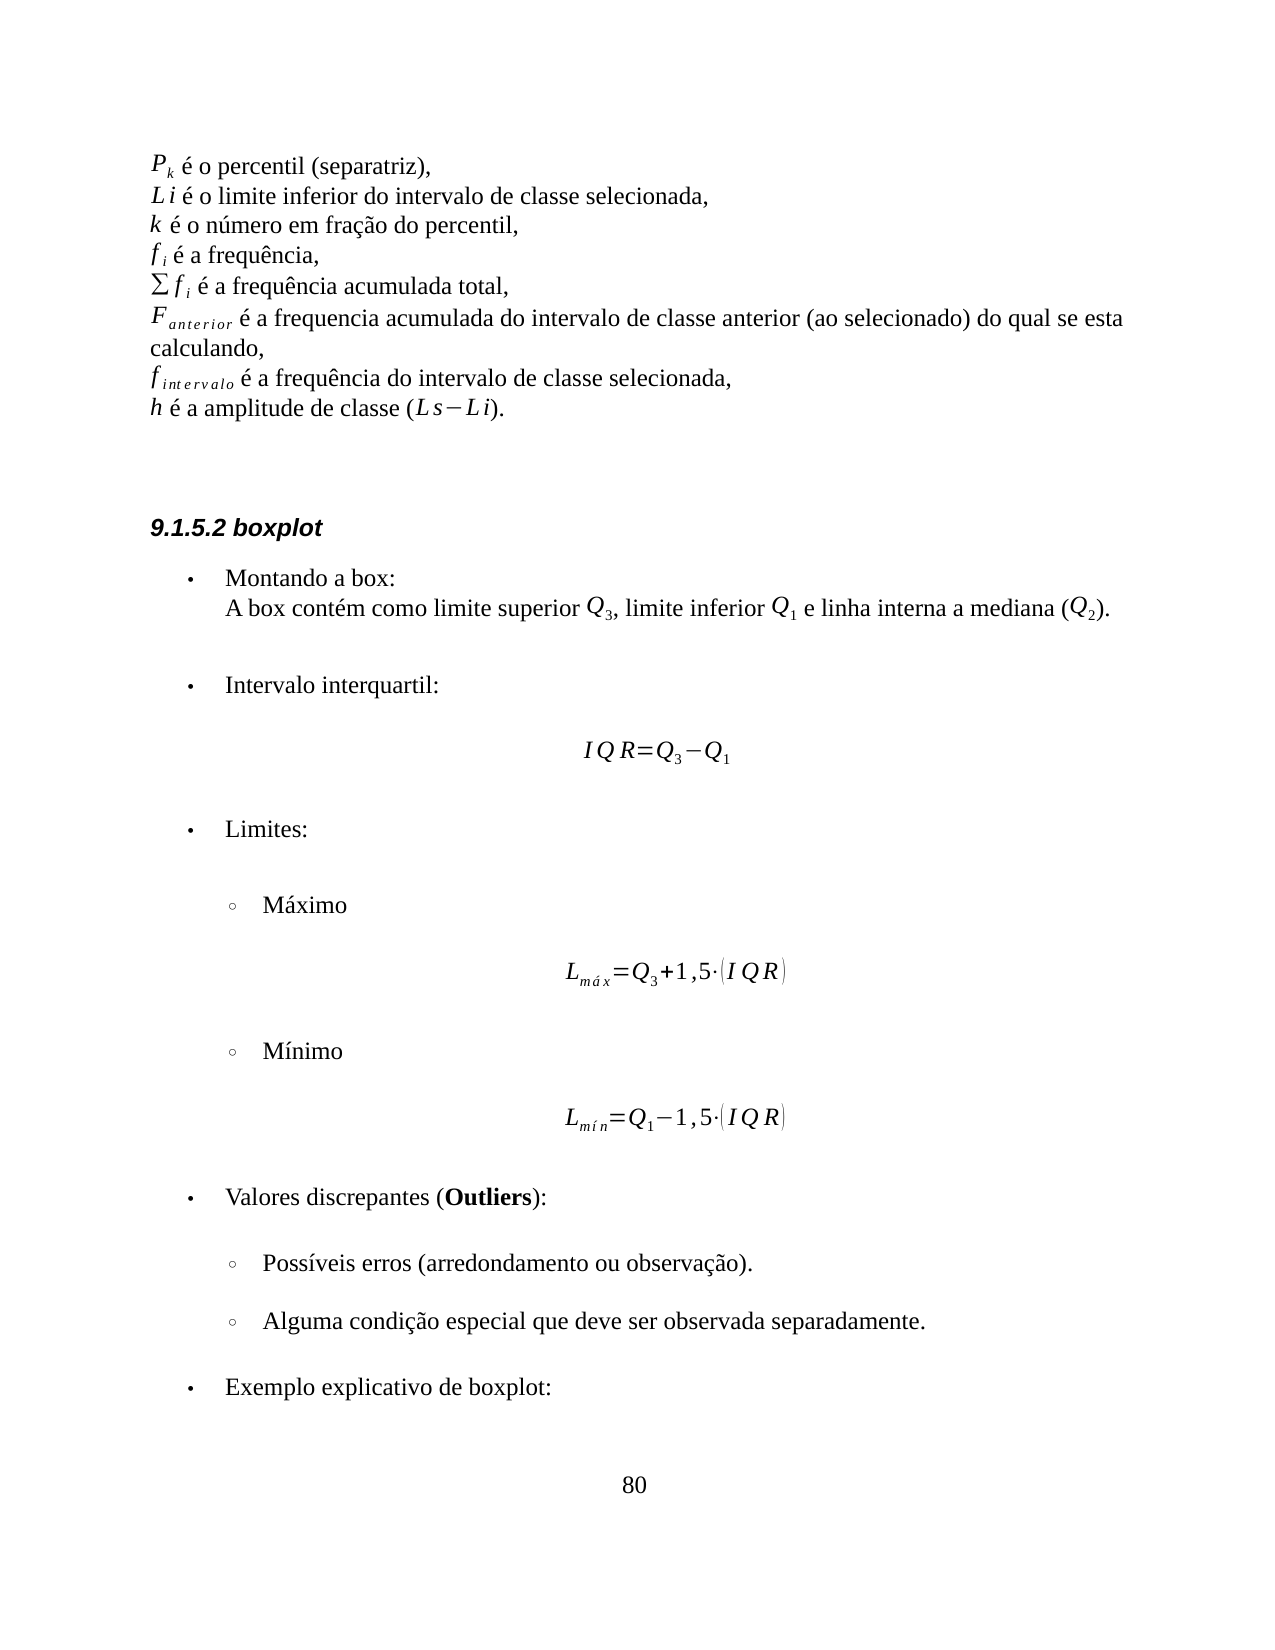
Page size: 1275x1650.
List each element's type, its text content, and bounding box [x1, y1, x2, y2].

list Limites: [187, 814, 1125, 872]
list Intervalo interquartil: [187, 670, 1125, 727]
list Exemplo explicativo de boxplot: [187, 1372, 1125, 1430]
list Máximo [225, 890, 1125, 947]
list Alguma condição especial que deve ser observada separadamente. [225, 1306, 1125, 1363]
text onde, é o percentil (separatriz), é o limite inferior do intervalo de classe selecionada, é o número em fração do percentil, é a frequência, é a frequência acumulada total, é a frequencia acumulada do intervalo de classe anterior (ao selecionado) do qual se esta calculando, é a frequência do intervalo de classe selecionada, é a amplitude de classe (). [150, 150, 1125, 451]
list Valores discrepantes (Outliers): [187, 1182, 1125, 1239]
list Possíveis erros (arredondamento ou observação). [225, 1248, 1125, 1306]
list Mínimo [225, 1036, 1125, 1093]
list Montando a box: A box contém como limite superior , limite inferior e linha interna a mediana (). [187, 563, 1125, 652]
subtitle 9.1.5.2 boxplot [150, 513, 1125, 542]
